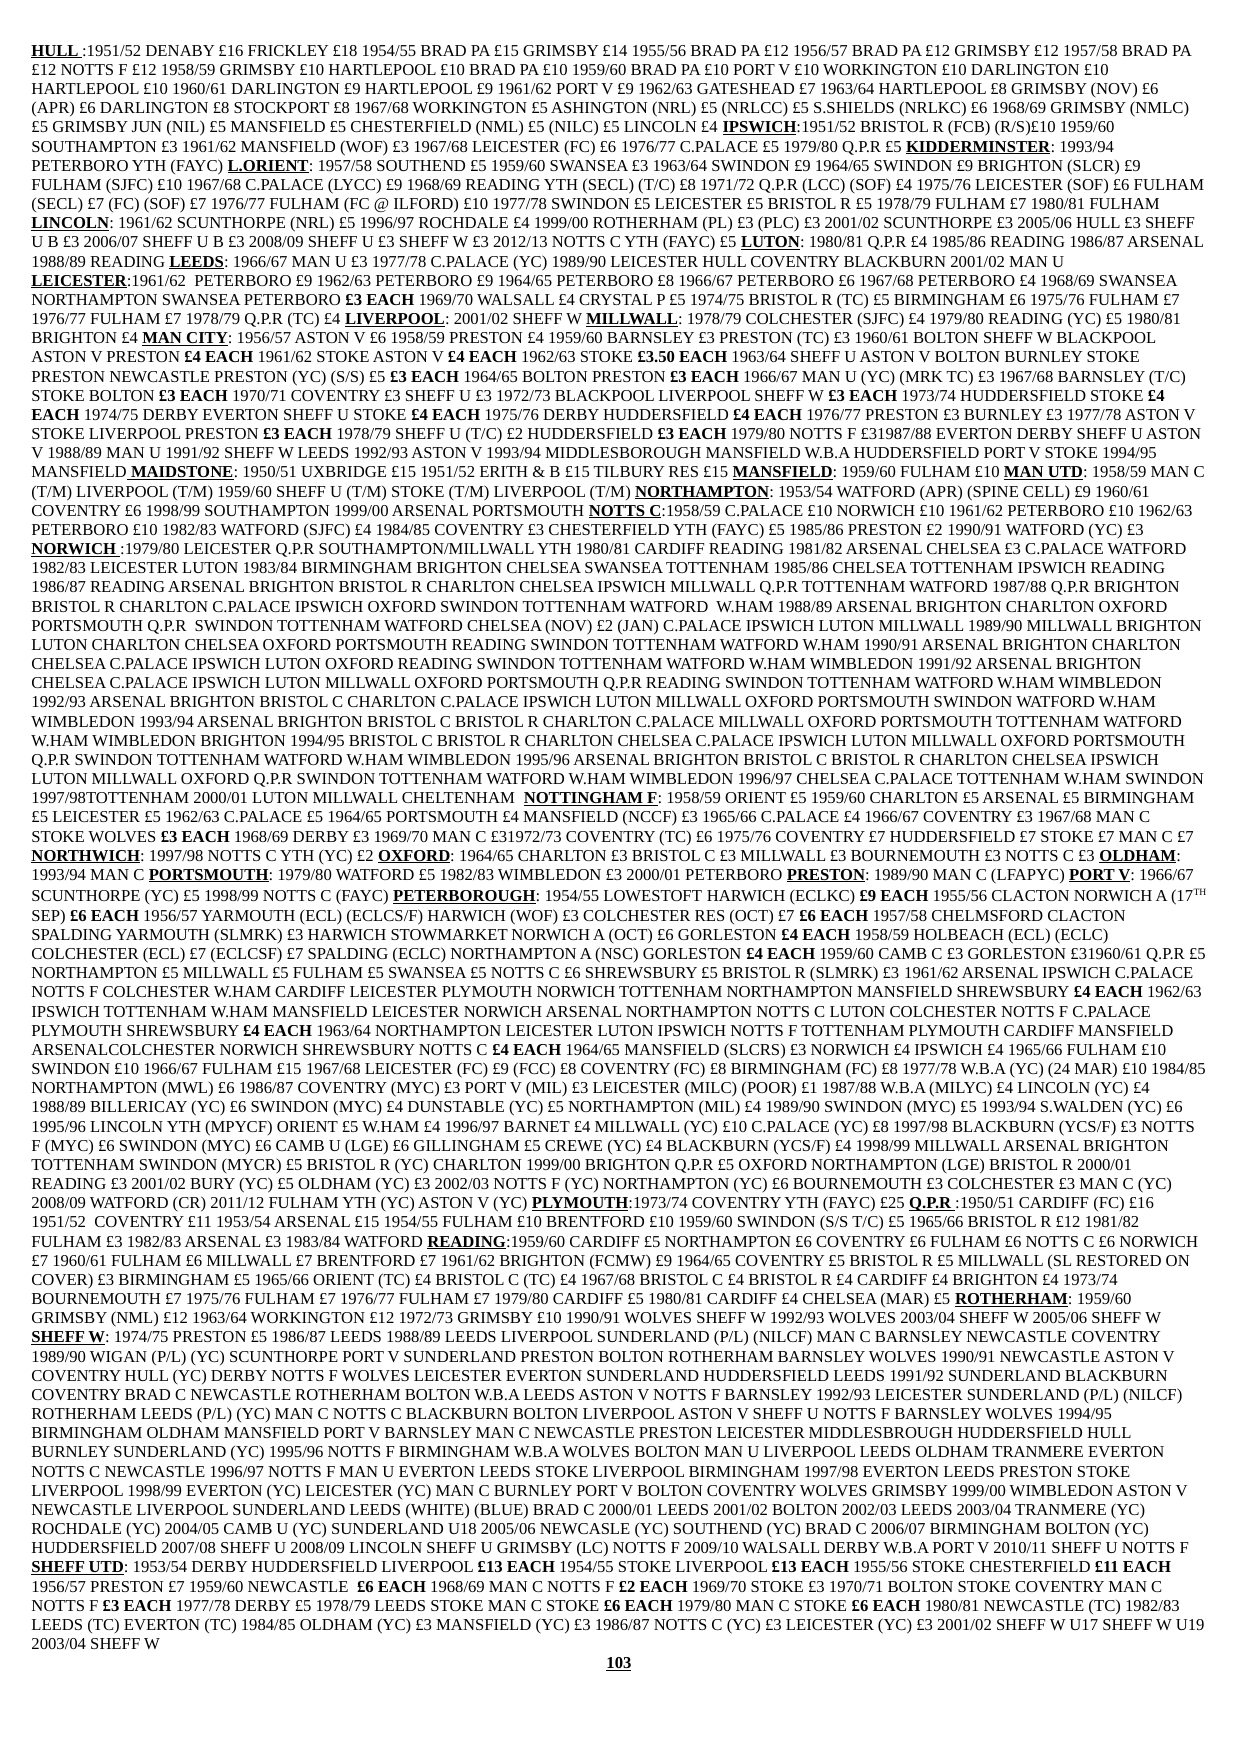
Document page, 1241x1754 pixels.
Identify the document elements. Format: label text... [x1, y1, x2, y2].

text 103 [31, 1653, 1206, 1672]
text HULL :1951/52 DENABY £16 FRICKLEY £18 1954/55 BRAD PA £15 GRIMSBY £14 1955/56 BRAD PA £12 1956/57 BRAD PA £12 GRIMSBY £12 1957/58 BRAD PA £12 NOTTS F £12 1958/59 GRIMSBY £10 HARTLEPOOL £10 BRAD PA £10 1959/60 BRAD PA £10 PORT V £10 WORKINGTON £10 DARLINGTON £10 HARTLEPOOL £10 1960/61 DARLINGTON £9 HARTLEPOOL £9 1961/62 PORT V £9 1962/63 GATESHEAD £7 1963/64 HARTLEPOOL £8 GRIMSBY (NOV) £6 (APR) £6 DARLINGTON £8 STOCKPORT £8 1967/68 WORKINGTON £5 ASHINGTON (NRL) £5 (NRLCC) £5 S.SHIELDS (NRLKC) £6 1968/69 GRIMSBY (NMLC) £5 GRIMSBY JUN (NIL) £5 MANSFIELD £5 CHESTERFIELD (NML) £5 (NILC) £5 LINCOLN £4 IPSWICH:1951/52 BRISTOL R (FCB) (R/S)£10 1959/60 SOUTHAMPTON £3 1961/62 MANSFIELD (WOF) £3 1967/68 LEICESTER (FC) £6 1976/77 C.PALACE £5 1979/80 Q.P.R £5 KIDDERMINSTER: 1993/94 PETERBORO YTH (FAYC) L.ORIENT: 1957/58 SOUTHEND £5 1959/60 SWANSEA £3 1963/64 SWINDON £9 1964/65 SWINDON £9 BRIGHTON (SLCR) £9 FULHAM (SJFC) £10 1967/68 C.PALACE (LYCC) £9 1968/69 READING YTH (SECL) (T/C) £8 1971/72 Q.P.R (LCC) (SOF) £4 1975/76 LEICESTER (SOF) £6 FULHAM (SECL) £7 (FC) (SOF) £7 1976/77 FULHAM (FC @ ILFORD) £10 1977/78 SWINDON £5 LEICESTER £5 BRISTOL R £5 1978/79 FULHAM £7 1980/81 FULHAM LINCOLN: 1961/62 SCUNTHORPE (NRL) £5 1996/97 ROCHDALE £4 1999/00 ROTHERHAM (PL) £3 (PLC) £3 2001/02 SCUNTHORPE £3 2005/06 HULL £3 SHEFF U B £3 2006/07 SHEFF U B £3 2008/09 SHEFF U £3 SHEFF W £3 2012/13 NOTTS C YTH (FAYC) £5 LUTON: 1980/81 Q.P.R £4 1985/86 READING 1986/87 ARSENAL 1988/89 READING LEEDS: 1966/67 MAN U £3 1977/78 C.PALACE (YC) 1989/90 LEICESTER HULL COVENTRY BLACKBURN 2001/02 MAN U LEICESTER:1961/62 PETERBORO £9 1962/63 PETERBORO £9 1964/65 PETERBORO £8 1966/67 PETERBORO £6 1967/68 PETERBORO £4 1968/69 SWANSEA NORTHAMPTON SWANSEA PETERBORO £3 EACH 1969/70 WALSALL £4 CRYSTAL P £5 1974/75 BRISTOL R (TC) £5 BIRMINGHAM £6 1975/76 FULHAM £7 1976/77 FULHAM £7 1978/79 Q.P.R (TC) £4 LIVERPOOL: 2001/02 SHEFF W MILLWALL: 1978/79 COLCHESTER (SJFC) £4 1979/80 READING (YC) £5 1980/81 BRIGHTON £4 MAN CITY: 1956/57 ASTON V £6 1958/59 PRESTON £4 1959/60 BARNSLEY £3 PRESTON (TC) £3 1960/61 BOLTON SHEFF W BLACKPOOL ASTON V PRESTON £4 EACH 1961/62 STOKE ASTON V £4 EACH 1962/63 STOKE £3.50 EACH 1963/64 SHEFF U ASTON V BOLTON BURNLEY STOKE PRESTON NEWCASTLE PRESTON (YC) (S/S) £5 £3 EACH 1964/65 BOLTON PRESTON £3 EACH 1966/67 MAN U (YC) (MRK TC) £3 1967/68 BARNSLEY (T/C) STOKE BOLTON £3 EACH 1970/71 COVENTRY £3 SHEFF U £3 1972/73 BLACKPOOL LIVERPOOL SHEFF W £3 EACH 1973/74 HUDDERSFIELD STOKE £4 EACH 1974/75 DERBY EVERTON SHEFF U STOKE £4 EACH 1975/76 DERBY HUDDERSFIELD £4 EACH 1976/77 PRESTON £3 BURNLEY £3 1977/78 ASTON V STOKE LIVERPOOL PRESTON £3 EACH 1978/79 SHEFF U (T/C) £2 HUDDERSFIELD £3 EACH 1979/80 NOTTS F £31987/88 EVERTON DERBY SHEFF U ASTON V 1988/89 MAN U 1991/92 SHEFF W LEEDS 1992/93 ASTON V 1993/94 MIDDLESBOROUGH MANSFIELD W.B.A HUDDERSFIELD PORT V STOKE 1994/95 MANSFIELD MAIDSTONE: 1950/51 UXBRIDGE £15 1951/52 ERITH & B £15 TILBURY RES £15 MANSFIELD: 1959/60 FULHAM £10 MAN UTD: 1958/59 MAN C (T/M) LIVERPOOL (T/M) 1959/60 SHEFF U (T/M) STOKE (T/M) LIVERPOOL (T/M) NORTHAMPTON: 1953/54 WATFORD (APR) (SPINE CELL) £9 1960/61 COVENTRY £6 1998/99 SOUTHAMPTON 1999/00 ARSENAL PORTSMOUTH NOTTS C:1958/59 C.PALACE £10 NORWICH £10 1961/62 PETERBORO £10 1962/63 PETERBORO £10 1982/83 WATFORD (SJFC) £4 1984/85 COVENTRY £3 CHESTERFIELD YTH (FAYC) £5 1985/86 PRESTON £2 1990/91 WATFORD (YC) £3 NORWICH :1979/80 LEICESTER Q.P.R SOUTHAMPTON/MILLWALL YTH 1980/81 CARDIFF READING 1981/82 ARSENAL CHELSEA £3 C.PALACE WATFORD 1982/83 LEICESTER LUTON 1983/84 BIRMINGHAM BRIGHTON CHELSEA SWANSEA TOTTENHAM 1985/86 CHELSEA TOTTENHAM IPSWICH READING 1986/87 READING ARSENAL BRIGHTON BRISTOL R CHARLTON CHELSEA IPSWICH MILLWALL Q.P.R TOTTENHAM WATFORD 1987/88 Q.P.R BRIGHTON BRISTOL R CHARLTON C.PALACE IPSWICH OXFORD SWINDON TOTTENHAM WATFORD W.HAM 1988/89 ARSENAL BRIGHTON CHARLTON OXFORD PORTSMOUTH Q.P.R SWINDON TOTTENHAM WATFORD CHELSEA (NOV) £2 (JAN) C.PALACE IPSWICH LUTON MILLWALL 1989/90 MILLWALL BRIGHTON LUTON CHARLTON CHELSEA OXFORD PORTSMOUTH READING SWINDON TOTTENHAM WATFORD W.HAM 1990/91 ARSENAL BRIGHTON CHARLTON CHELSEA C.PALACE IPSWICH LUTON OXFORD READING SWINDON TOTTENHAM WATFORD W.HAM WIMBLEDON 1991/92 ARSENAL BRIGHTON CHELSEA C.PALACE IPSWICH LUTON MILLWALL OXFORD PORTSMOUTH Q.P.R READING SWINDON TOTTENHAM WATFORD W.HAM WIMBLEDON 1992/93 ARSENAL BRIGHTON BRISTOL C CHARLTON C.PALACE IPSWICH LUTON MILLWALL OXFORD PORTSMOUTH SWINDON WATFORD W.HAM WIMBLEDON 1993/94 ARSENAL BRIGHTON BRISTOL C BRISTOL R CHARLTON C.PALACE MILLWALL OXFORD PORTSMOUTH TOTTENHAM WATFORD W.HAM WIMBLEDON BRIGHTON 1994/95 BRISTOL C BRISTOL R CHARLTON CHELSEA C.PALACE IPSWICH LUTON MILLWALL OXFORD PORTSMOUTH Q.P.R SWINDON TOTTENHAM WATFORD W.HAM WIMBLEDON 1995/96 ARSENAL BRIGHTON BRISTOL C BRISTOL R CHARLTON CHELSEA IPSWICH LUTON MILLWALL OXFORD Q.P.R SWINDON TOTTENHAM WATFORD W.HAM WIMBLEDON 1996/97 CHELSEA C.PALACE TOTTENHAM W.HAM SWINDON 1997/98TOTTENHAM 2000/01 LUTON MILLWALL CHELTENHAM NOTTINGHAM F: 1958/59 ORIENT £5 1959/60 CHARLTON £5 ARSENAL £5 BIRMINGHAM £5 LEICESTER £5 1962/63 C.PALACE £5 1964/65 PORTSMOUTH £4 MANSFIELD (NCCF) £3 1965/66 C.PALACE £4 1966/67 COVENTRY £3 1967/68 MAN C STOKE WOLVES £3 EACH 1968/69 DERBY £3 1969/70 MAN C £31972/73 COVENTRY (TC) £6 1975/76 COVENTRY £7 HUDDERSFIELD £7 STOKE £7 MAN C £7 NORTHWICH: 1997/98 NOTTS C YTH (YC) £2 OXFORD: 1964/65 CHARLTON £3 BRISTOL C £3 MILLWALL £3 BOURNEMOUTH £3 NOTTS C £3 OLDHAM: 1993/94 MAN C PORTSMOUTH: 1979/80 WATFORD £5 1982/83 WIMBLEDON £3 2000/01 PETERBORO PRESTON: 1989/90 MAN C (LFAPYC) PORT V: 1966/67 SCUNTHORPE (YC) £5 1998/99 NOTTS C (FAYC) PETERBOROUGH: 1954/55 LOWESTOFT HARWICH (ECLKC) £9 EACH 1955/56 CLACTON NORWICH A (17TH SEP) £6 EACH 1956/57 YARMOUTH (ECL) (ECLCS/F) HARWICH (WOF) £3 COLCHESTER RES (OCT) £7 £6 EACH 1957/58 CHELMSFORD CLACTON SPALDING YARMOUTH (SLMRK) £3 HARWICH STOWMARKET NORWICH A (OCT) £6 GORLESTON £4 EACH 1958/59 HOLBEACH (ECL) (ECLC) COLCHESTER (ECL) £7 (ECLCSF) £7 SPALDING (ECLC) NORTHAMPTON A (NSC) GORLESTON £4 EACH 1959/60 CAMB C £3 GORLESTON £31960/61 Q.P.R £5 NORTHAMPTON £5 MILLWALL £5 FULHAM £5 SWANSEA £5 NOTTS C £6 SHREWSBURY £5 BRISTOL R (SLMRK) £3 1961/62 ARSENAL IPSWICH C.PALACE NOTTS F COLCHESTER W.HAM CARDIFF LEICESTER PLYMOUTH NORWICH TOTTENHAM NORTHAMPTON MANSFIELD SHREWSBURY £4 EACH 1962/63 IPSWICH TOTTENHAM W.HAM MANSFIELD LEICESTER NORWICH ARSENAL NORTHAMPTON NOTTS C LUTON COLCHESTER NOTTS F C.PALACE PLYMOUTH SHREWSBURY £4 EACH 1963/64 NORTHAMPTON LEICESTER LUTON IPSWICH NOTTS F TOTTENHAM PLYMOUTH CARDIFF MANSFIELD ARSENALCOLCHESTER NORWICH SHREWSBURY NOTTS C £4 EACH 1964/65 MANSFIELD (SLCRS) £3 NORWICH £4 IPSWICH £4 1965/66 FULHAM £10 SWINDON £10 1966/67 FULHAM £15 1967/68 LEICESTER (FC) £9 (FCC) £8 COVENTRY (FC) £8 BIRMINGHAM (FC) £8 1977/78 W.B.A (YC) (24 MAR) £10 1984/85 NORTHAMPTON (MWL) £6 1986/87 COVENTRY (MYC) £3 PORT V (MIL) £3 LEICESTER (MILC) (POOR) £1 1987/88 W.B.A (MILYC) £4 LINCOLN (YC) £4 1988/89 BILLERICAY (YC) £6 SWINDON (MYC) £4 DUNSTABLE (YC) £5 NORTHAMPTON (MIL) £4 1989/90 SWINDON (MYC) £5 1993/94 S.WALDEN (YC) £6 1995/96 LINCOLN YTH (MPYCF) ORIENT £5 W.HAM £4 1996/97 BARNET £4 MILLWALL (YC) £10 C.PALACE (YC) £8 1997/98 BLACKBURN (YCS/F) £3 NOTTS F (MYC) £6 SWINDON (MYC) £6 CAMB U (LGE) £6 GILLINGHAM £5 CREWE (YC) £4 BLACKBURN (YCS/F) £4 1998/99 MILLWALL ARSENAL BRIGHTON TOTTENHAM SWINDON (MYCR) £5 BRISTOL R (YC) CHARLTON 1999/00 BRIGHTON Q.P.R £5 OXFORD NORTHAMPTON (LGE) BRISTOL R 2000/01 READING £3 2001/02 BURY (YC) £5 OLDHAM (YC) £3 2002/03 NOTTS F (YC) NORTHAMPTON (YC) £6 BOURNEMOUTH £3 COLCHESTER £3 MAN C (YC) 2008/09 WATFORD (CR) 2011/12 FULHAM YTH (YC) ASTON V (YC) PLYMOUTH:1973/74 COVENTRY YTH (FAYC) £25 Q.P.R :1950/51 CARDIFF (FC) £16 1951/52 COVENTRY £11 1953/54 ARSENAL £15 1954/55 FULHAM £10 BRENTFORD £10 1959/60 SWINDON (S/S T/C) £5 1965/66 BRISTOL R £12 1981/82 FULHAM £3 1982/83 ARSENAL £3 1983/84 WATFORD READING:1959/60 CARDIFF £5 NORTHAMPTON £6 COVENTRY £6 FULHAM £6 NOTTS C £6 NORWICH £7 1960/61 FULHAM £6 MILLWALL £7 BRENTFORD £7 1961/62 BRIGHTON (FCMW) £9 1964/65 COVENTRY £5 BRISTOL R £5 MILLWALL (SL RESTORED ON COVER) £3 BIRMINGHAM £5 1965/66 ORIENT (TC) £4 BRISTOL C (TC) £4 1967/68 BRISTOL C £4 BRISTOL R £4 CARDIFF £4 BRIGHTON £4 1973/74 BOURNEMOUTH £7 1975/76 FULHAM £7 1976/77 FULHAM £7 1979/80 CARDIFF £5 1980/81 CARDIFF £4 CHELSEA (MAR) £5 ROTHERHAM: 1959/60 GRIMSBY (NML) £12 1963/64 WORKINGTON £12 1972/73 GRIMSBY £10 1990/91 WOLVES SHEFF W 1992/93 WOLVES 2003/04 SHEFF W 2005/06 SHEFF W SHEFF W: 1974/75 PRESTON £5 1986/87 LEEDS 1988/89 LEEDS LIVERPOOL SUNDERLAND (P/L) (NILCF) MAN C BARNSLEY NEWCASTLE COVENTRY 1989/90 WIGAN (P/L) (YC) SCUNTHORPE PORT V SUNDERLAND PRESTON BOLTON ROTHERHAM BARNSLEY WOLVES 1990/91 NEWCASTLE ASTON V COVENTRY HULL (YC) DERBY NOTTS F WOLVES LEICESTER EVERTON SUNDERLAND HUDDERSFIELD LEEDS 1991/92 SUNDERLAND BLACKBURN COVENTRY BRAD C NEWCASTLE ROTHERHAM BOLTON W.B.A LEEDS ASTON V NOTTS F BARNSLEY 1992/93 LEICESTER SUNDERLAND (P/L) (NILCF) ROTHERHAM LEEDS (P/L) (YC) MAN C NOTTS C BLACKBURN BOLTON LIVERPOOL ASTON V SHEFF U NOTTS F BARNSLEY WOLVES 1994/95 BIRMINGHAM OLDHAM MANSFIELD PORT V BARNSLEY MAN C NEWCASTLE PRESTON LEICESTER MIDDLESBROUGH HUDDERSFIELD HULL BURNLEY SUNDERLAND (YC) 1995/96 NOTTS F BIRMINGHAM W.B.A WOLVES BOLTON MAN U LIVERPOOL LEEDS OLDHAM TRANMERE EVERTON NOTTS C NEWCASTLE 1996/97 NOTTS F MAN U EVERTON LEEDS STOKE LIVERPOOL BIRMINGHAM 1997/98 EVERTON LEEDS PRESTON STOKE LIVERPOOL 1998/99 EVERTON (YC) LEICESTER (YC) MAN C BURNLEY PORT V BOLTON COVENTRY WOLVES GRIMSBY 1999/00 WIMBLEDON ASTON V NEWCASTLE LIVERPOOL SUNDERLAND LEEDS (WHITE) (BLUE) BRAD C 2000/01 LEEDS 2001/02 BOLTON 2002/03 LEEDS 2003/04 TRANMERE (YC) ROCHDALE (YC) 2004/05 CAMB U (YC) SUNDERLAND U18 2005/06 NEWCASLE (YC) SOUTHEND (YC) BRAD C 2006/07 BIRMINGHAM BOLTON (YC) HUDDERSFIELD 2007/08 SHEFF U 2008/09 LINCOLN SHEFF U GRIMSBY (LC) NOTTS F 2009/10 WALSALL DERBY W.B.A PORT V 2010/11 SHEFF U NOTTS F SHEFF UTD: 1953/54 DERBY HUDDERSFIELD LIVERPOOL £13 EACH 1954/55 STOKE LIVERPOOL £13 EACH 1955/56 STOKE CHESTERFIELD £11 EACH 1956/57 PRESTON £7 1959/60 NEWCASTLE £6 EACH 1968/69 MAN C NOTTS F £2 EACH 1969/70 STOKE £3 1970/71 BOLTON STOKE COVENTRY MAN C NOTTS F £3 EACH 1977/78 DERBY £5 1978/79 LEEDS STOKE MAN C STOKE £6 EACH 1979/80 MAN C STOKE £6 EACH 1980/81 NEWCASTLE (TC) 1982/83 LEEDS (TC) EVERTON (TC) 1984/85 OLDHAM (YC) £3 MANSFIELD (YC) £3 1986/87 NOTTS C (YC) £3 LEICESTER (YC) £3 2001/02 SHEFF W U17 SHEFF W U19 2003/04 SHEFF W [31, 41, 1206, 1653]
